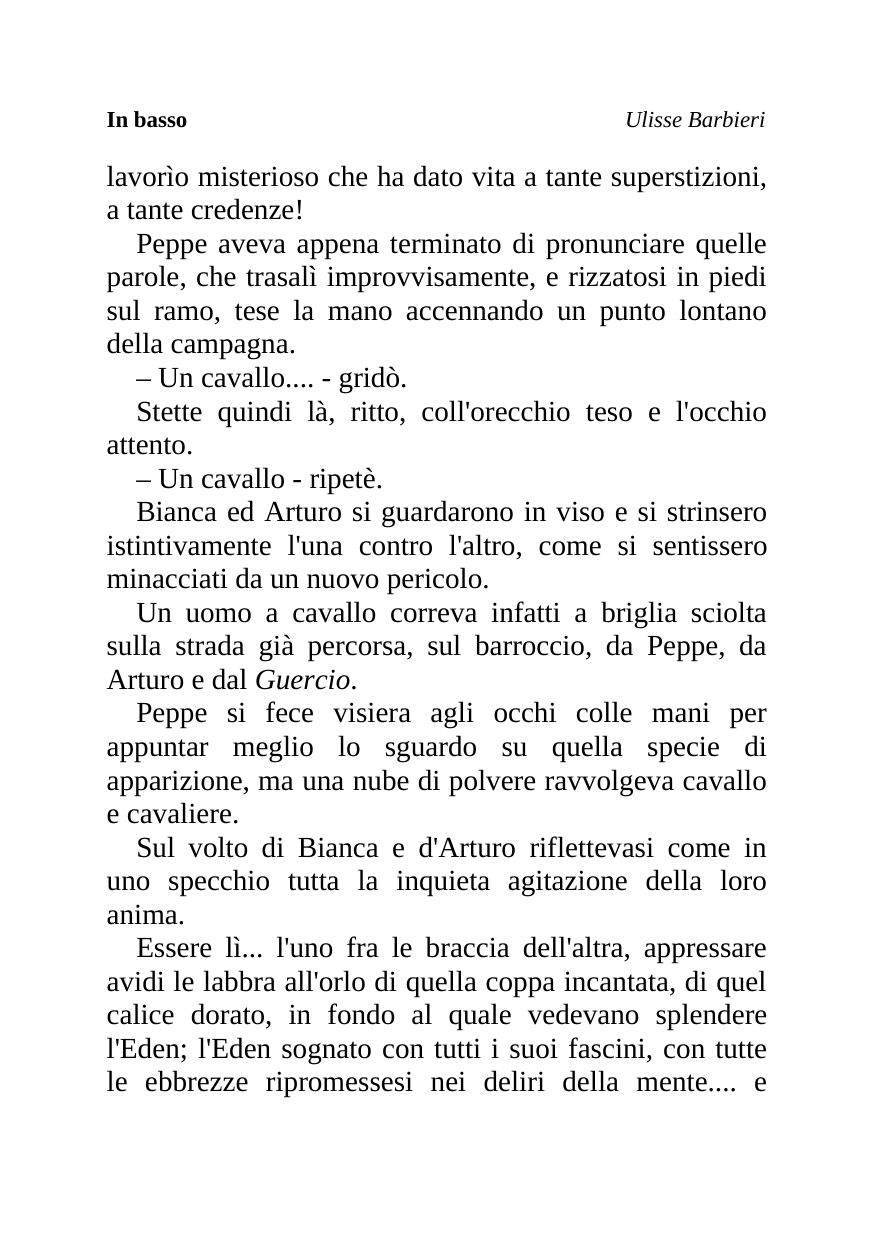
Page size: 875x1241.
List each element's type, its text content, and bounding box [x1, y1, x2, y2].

text – Un cavallo - ripetè. [106, 461, 768, 494]
text Peppe si fece visiera agli occhi colle mani per appuntar meglio lo sguardo su quella specie di apparizione, ma una nube di polvere ravvolgeva cavallo e cavaliere. [106, 696, 768, 830]
text lavorìo misterioso che ha dato vita a tante superstizioni, a tante credenze! [106, 159, 768, 226]
text Peppe aveva appena terminato di pronunciare quelle parole, che trasalì improvvisamente, e rizzatosi in piedi sul ramo, tese la mano accennando un punto lontano della campagna. [106, 226, 768, 360]
text – Un cavallo.... - gridò. [106, 360, 768, 394]
text Essere lì... l'uno fra le braccia dell'altra, appressare avidi le labbra all'orlo di quella coppa incantata, di quel calice dorato, in fondo al quale vedevano splendere l'Eden; l'Eden sognato con tutti i suoi fascini, con tutte le ebbrezze ripromessesi nei deliri della mente.... e [106, 930, 768, 1098]
text Bianca ed Arturo si guardarono in viso e si strinsero istintivamente l'una contro l'altro, come si sentissero minacciati da un nuovo pericolo. [106, 494, 768, 595]
text Stette quindi là, ritto, coll'orecchio teso e l'occhio attento. [106, 394, 768, 461]
text Un uomo a cavallo correva infatti a briglia sciolta sulla strada già percorsa, sul barroccio, da Peppe, da Arturo e dal Guercio. [106, 595, 768, 696]
text Sul volto di Bianca e d'Arturo riflettevasi come in uno specchio tutta la inquieta agitazione della loro anima. [106, 830, 768, 930]
